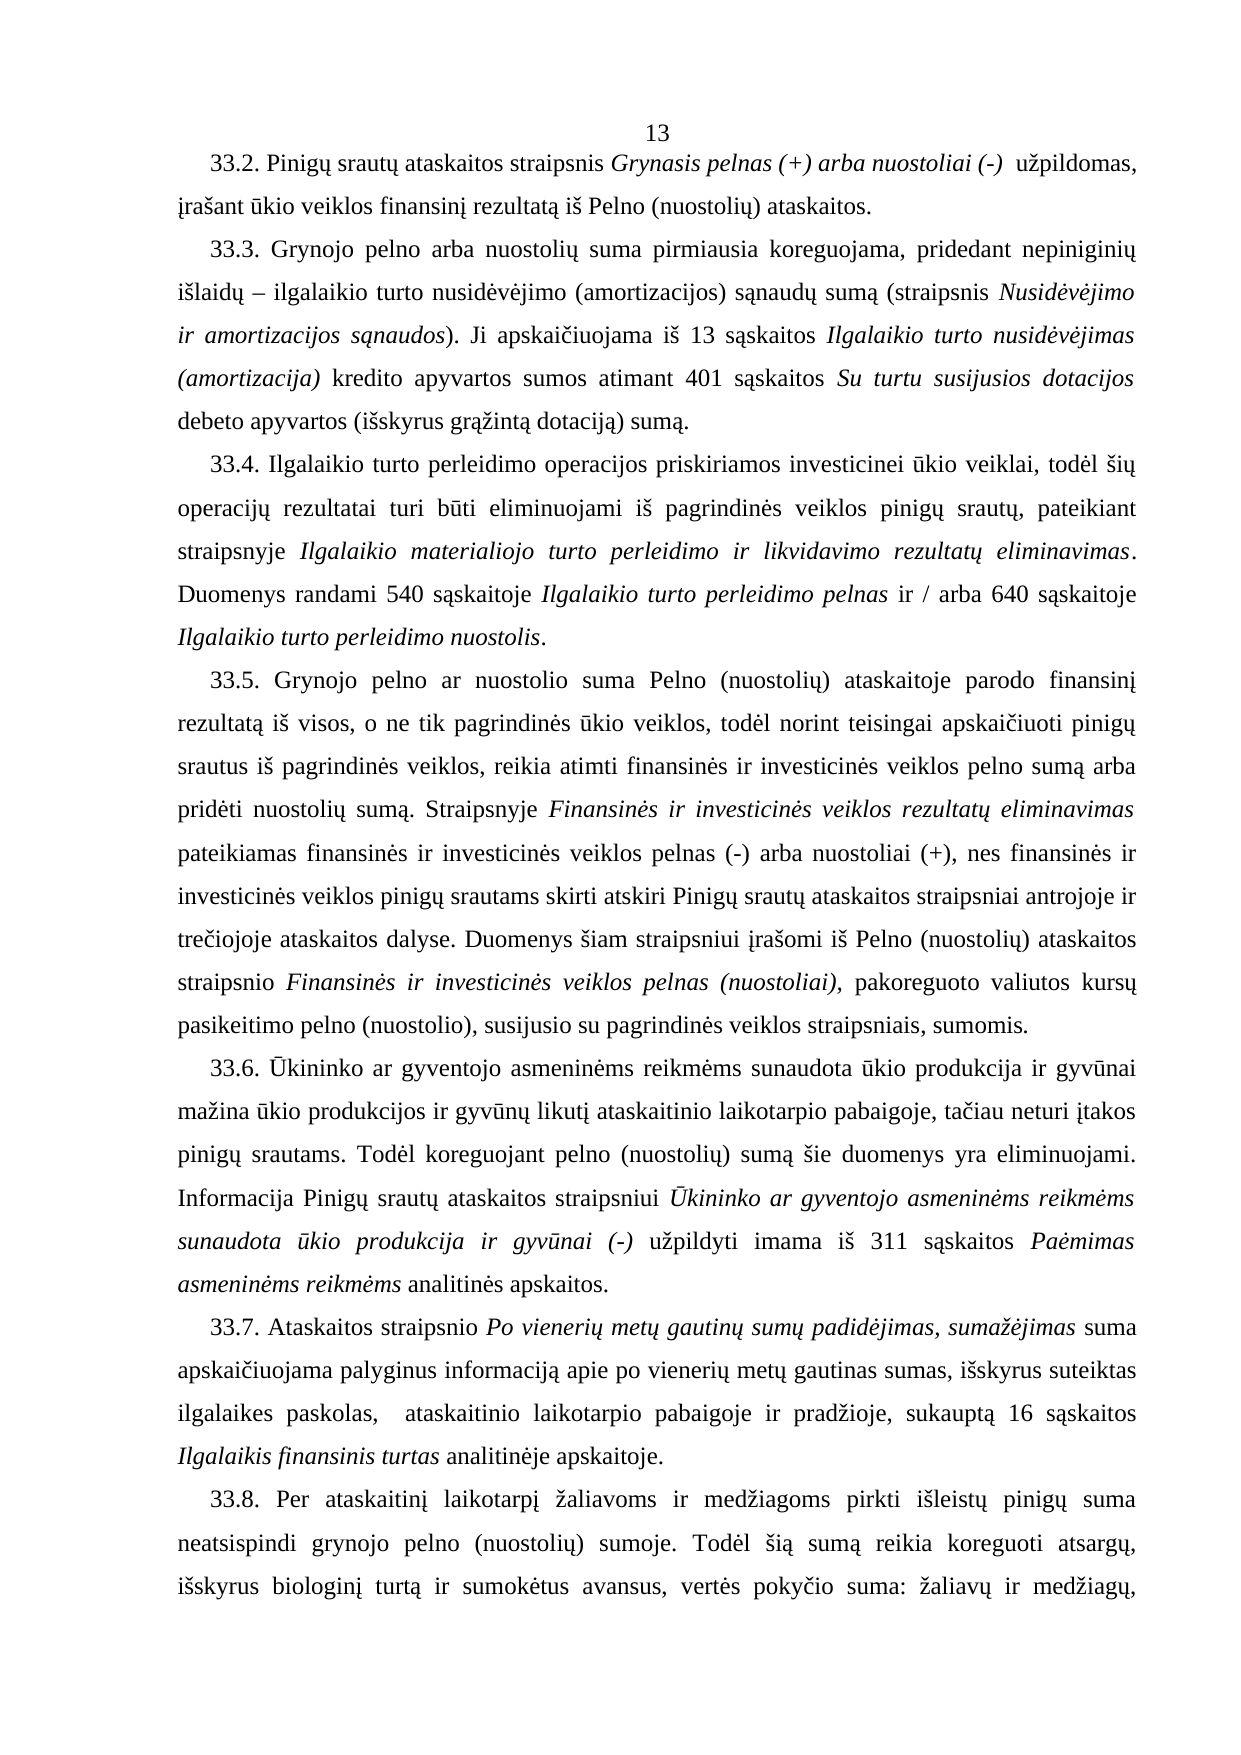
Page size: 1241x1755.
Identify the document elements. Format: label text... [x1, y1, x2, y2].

text 33.6. Ūkininko ar gyventojo asmeninėms reikmėms sunaudota ūkio produkcija ir gyvūnai mažina ūkio produkcijos ir gyvūnų likutį ataskaitinio laikotarpio pabaigoje, tačiau neturi įtakos pinigų srautams. Todėl koreguojant pelno (nuostolių) sumą šie duomenys yra eliminuojami. Informacija Pinigų srautų ataskaitos straipsniui Ūkininko ar gyventojo asmeninėms reikmėms sunaudota ūkio produkcija ir gyvūnai (-) užpildyti imama iš 311 sąskaitos Paėmimas asmeninėms reikmėms analitinės apskaitos. [177, 1053, 1137, 1298]
text 33.4. Ilgalaikio turto perleidimo operacijos priskiriamos investicinei ūkio veiklai, todėl šių operacijų rezultatai turi būti eliminuojami iš pagrindinės veiklos pinigų srautų, pateikiant straipsnyje Ilgalaikio materialiojo turto perleidimo ir likvidavimo rezultatų eliminavimas. Duomenys randami 540 sąskaitoje Ilgalaikio turto perleidimo pelnas ir / arba 640 sąskaitoje Ilgalaikio turto perleidimo nuostolis. [177, 449, 1137, 651]
text 33.5. Grynojo pelno ar nuostolio suma Pelno (nuostolių) ataskaitoje parodo finansinį rezultatą iš visos, o ne tik pagrindinės ūkio veiklos, todėl norint teisingai apskaičiuoti pinigų srautus iš pagrindinės veiklos, reikia atimti finansinės ir investicinės veiklos pelno sumą arba pridėti nuostolių sumą. Straipsnyje Finansinės ir investicinės veiklos rezultatų eliminavimas pateikiamas finansinės ir investicinės veiklos pelnas (-) arba nuostoliai (+), nes finansinės ir investicinės veiklos pinigų srautams skirti atskiri Pinigų srautų ataskaitos straipsniai antrojoje ir trečiojoje ataskaitos dalyse. Duomenys šiam straipsniui įrašomi iš Pelno (nuostolių) ataskaitos straipsnio Finansinės ir investicinės veiklos pelnas (nuostoliai), pakoreguoto valiutos kursų pasikeitimo pelno (nuostolio), susijusio su pagrindinės veiklos straipsniais, sumomis. [177, 665, 1137, 1039]
text 33.7. Ataskaitos straipsnio Po vienerių metų gautinų sumų padidėjimas, sumažėjimas suma apskaičiuojama palyginus informaciją apie po vienerių metų gautinas sumas, išskyrus suteiktas ilgalaikes paskolas, ataskaitinio laikotarpio pabaigoje ir pradžioje, sukauptą 16 sąskaitos Ilgalaikis finansinis turtas analitinėje apskaitoje. [177, 1312, 1137, 1470]
text 33.2. Pinigų srautų ataskaitos straipsnis Grynasis pelnas (+) arba nuostoliai (-) užpildomas, įrašant ūkio veiklos finansinį rezultatą iš Pelno (nuostolių) ataskaitos. [177, 148, 1137, 219]
text 33.3. Grynojo pelno arba nuostolių suma pirmiausia koreguojama, pridedant nepiniginių išlaidų – ilgalaikio turto nusidėvėjimo (amortizacijos) sąnaudų sumą (straipsnis Nusidėvėjimo ir amortizacijos sąnaudos). Ji apskaičiuojama iš 13 sąskaitos Ilgalaikio turto nusidėvėjimas (amortizacija) kredito apyvartos sumos atimant 401 sąskaitos Su turtu susijusios dotacijos debeto apyvartos (išskyrus grąžintą dotaciją) sumą. [177, 234, 1137, 435]
text 33.8. Per ataskaitinį laikotarpį žaliavoms ir medžiagoms pirkti išleistų pinigų suma neatsispindi grynojo pelno (nuostolių) sumoje. Todėl šią sumą reikia koreguoti atsargų, išskyrus biologinį turtą ir sumokėtus avansus, vertės pokyčio suma: žaliavų ir medžiagų, [177, 1484, 1137, 1599]
